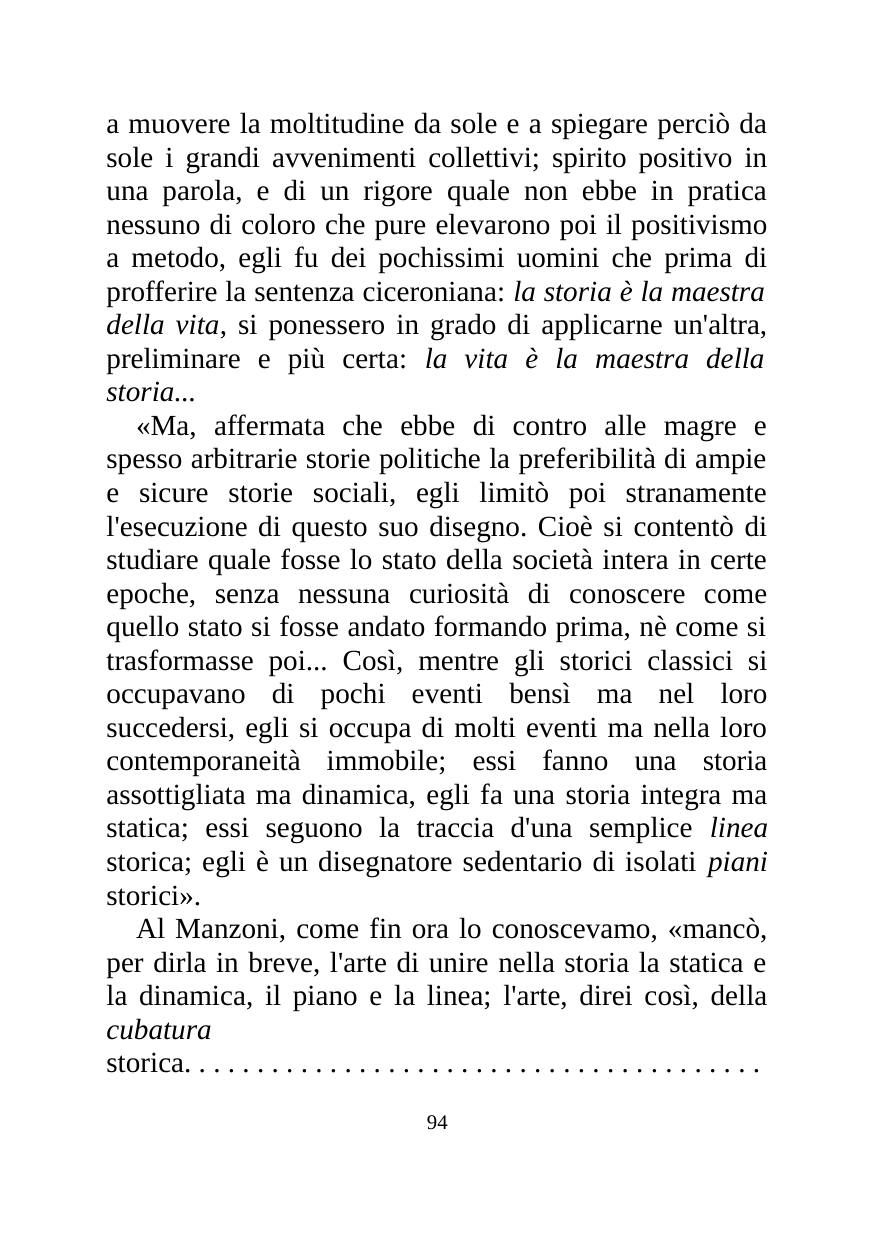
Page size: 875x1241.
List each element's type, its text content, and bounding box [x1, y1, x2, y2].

text Al Manzoni, come fin ora lo conoscevamo, «mancò, per dirla in breve, l'arte di unire nella storia la statica e la dinamica, il piano e la linea; l'arte, direi così, della cubatura storica. . . . . . . . . . . . . . . . . . . . . . . . . . . . . . . . . . . . . . . . [106, 911, 768, 1079]
text «Ma, affermata che ebbe di contro alle magre e spesso arbitrarie storie politiche la preferibilità di ampie e sicure storie sociali, egli limitò poi stranamente l'esecuzione di questo suo disegno. Cioè si contentò di studiare quale fosse lo stato della società intera in certe epoche, senza nessuna curiosità di conoscere come quello stato si fosse andato formando prima, nè come si trasformasse poi... Così, mentre gli storici classici si occupavano di pochi eventi bensì ma nel loro succedersi, egli si occupa di molti eventi ma nella loro contemporaneità immobile; essi fanno una storia assottigliata ma dinamica, egli fa una storia integra ma statica; essi seguono la traccia d'una semplice linea storica; egli è un disegnatore sedentario di isolati piani storici». [106, 408, 768, 911]
text a muovere la moltitudine da sole e a spiegare perciò da sole i grandi avvenimenti collettivi; spirito positivo in una parola, e di un rigore quale non ebbe in pratica nessuno di coloro che pure elevarono poi il positivismo a metodo, egli fu dei pochissimi uomini che prima di profferire la sentenza ciceroniana: la storia è la maestra della vita, si ponessero in grado di applicarne un'altra, preliminare e più certa: la vita è la maestra della storia... [106, 106, 768, 408]
